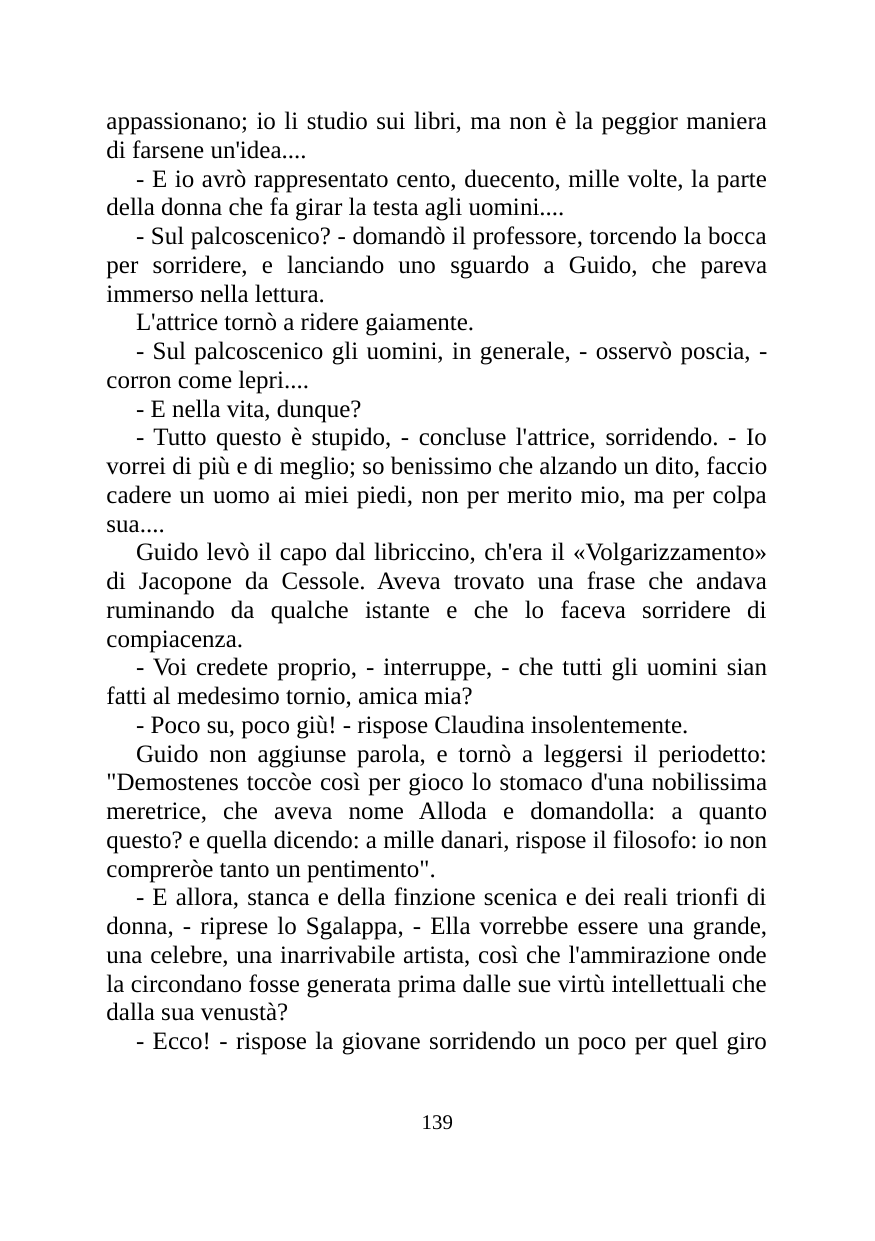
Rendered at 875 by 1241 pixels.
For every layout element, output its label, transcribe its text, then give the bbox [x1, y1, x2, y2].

text - E nella vita, dunque? [106, 394, 768, 422]
text - Tutto questo è stupido, - concluse l'attrice, sorridendo. - Io vorrei di più e di meglio; so benissimo che alzando un dito, faccio cadere un uomo ai miei piedi, non per merito mio, ma per colpa sua.... [106, 422, 768, 537]
text appassionano; io li studio sui libri, ma non è la peggior maniera di farsene un'idea.... [106, 106, 768, 164]
text - Poco su, poco giù! - rispose Claudina insolentemente. [106, 710, 768, 739]
text L'attrice tornò a ridere gaiamente. [106, 307, 768, 336]
text Guido non aggiunse parola, e tornò a leggersi il periodetto: "Demostenes toccòe così per gioco lo stomaco d'una nobilissima meretrice, che aveva nome Alloda e domandolla: a quanto questo? e quella dicendo: a mille danari, rispose il filosofo: io non compreròe tanto un pentimento". [106, 739, 768, 882]
text - Voi credete proprio, - interruppe, - che tutti gli uomini sian fatti al medesimo tornio, amica mia? [106, 652, 768, 710]
text - E io avrò rappresentato cento, duecento, mille volte, la parte della donna che fa girar la testa agli uomini.... [106, 164, 768, 221]
text - E allora, stanca e della finzione scenica e dei reali trionfi di donna, - riprese lo Sgalappa, - Ella vorrebbe essere una grande, una celebre, una inarrivabile artista, così che l'ammirazione onde la circondano fosse generata prima dalle sue virtù intellettuali che dalla sua venustà? [106, 882, 768, 1026]
text - Sul palcoscenico gli uomini, in generale, - osservò poscia, - corron come lepri.... [106, 336, 768, 394]
text - Ecco! - rispose la giovane sorridendo un poco per quel giro [106, 1026, 768, 1055]
text Guido levò il capo dal libriccino, ch'era il «Volgarizzamento» di Jacopone da Cessole. Aveva trovato una frase che andava ruminando da qualche istante e che lo faceva sorridere di compiacenza. [106, 537, 768, 652]
text - Sul palcoscenico? - domandò il professore, torcendo la bocca per sorridere, e lanciando uno sguardo a Guido, che pareva immerso nella lettura. [106, 221, 768, 307]
